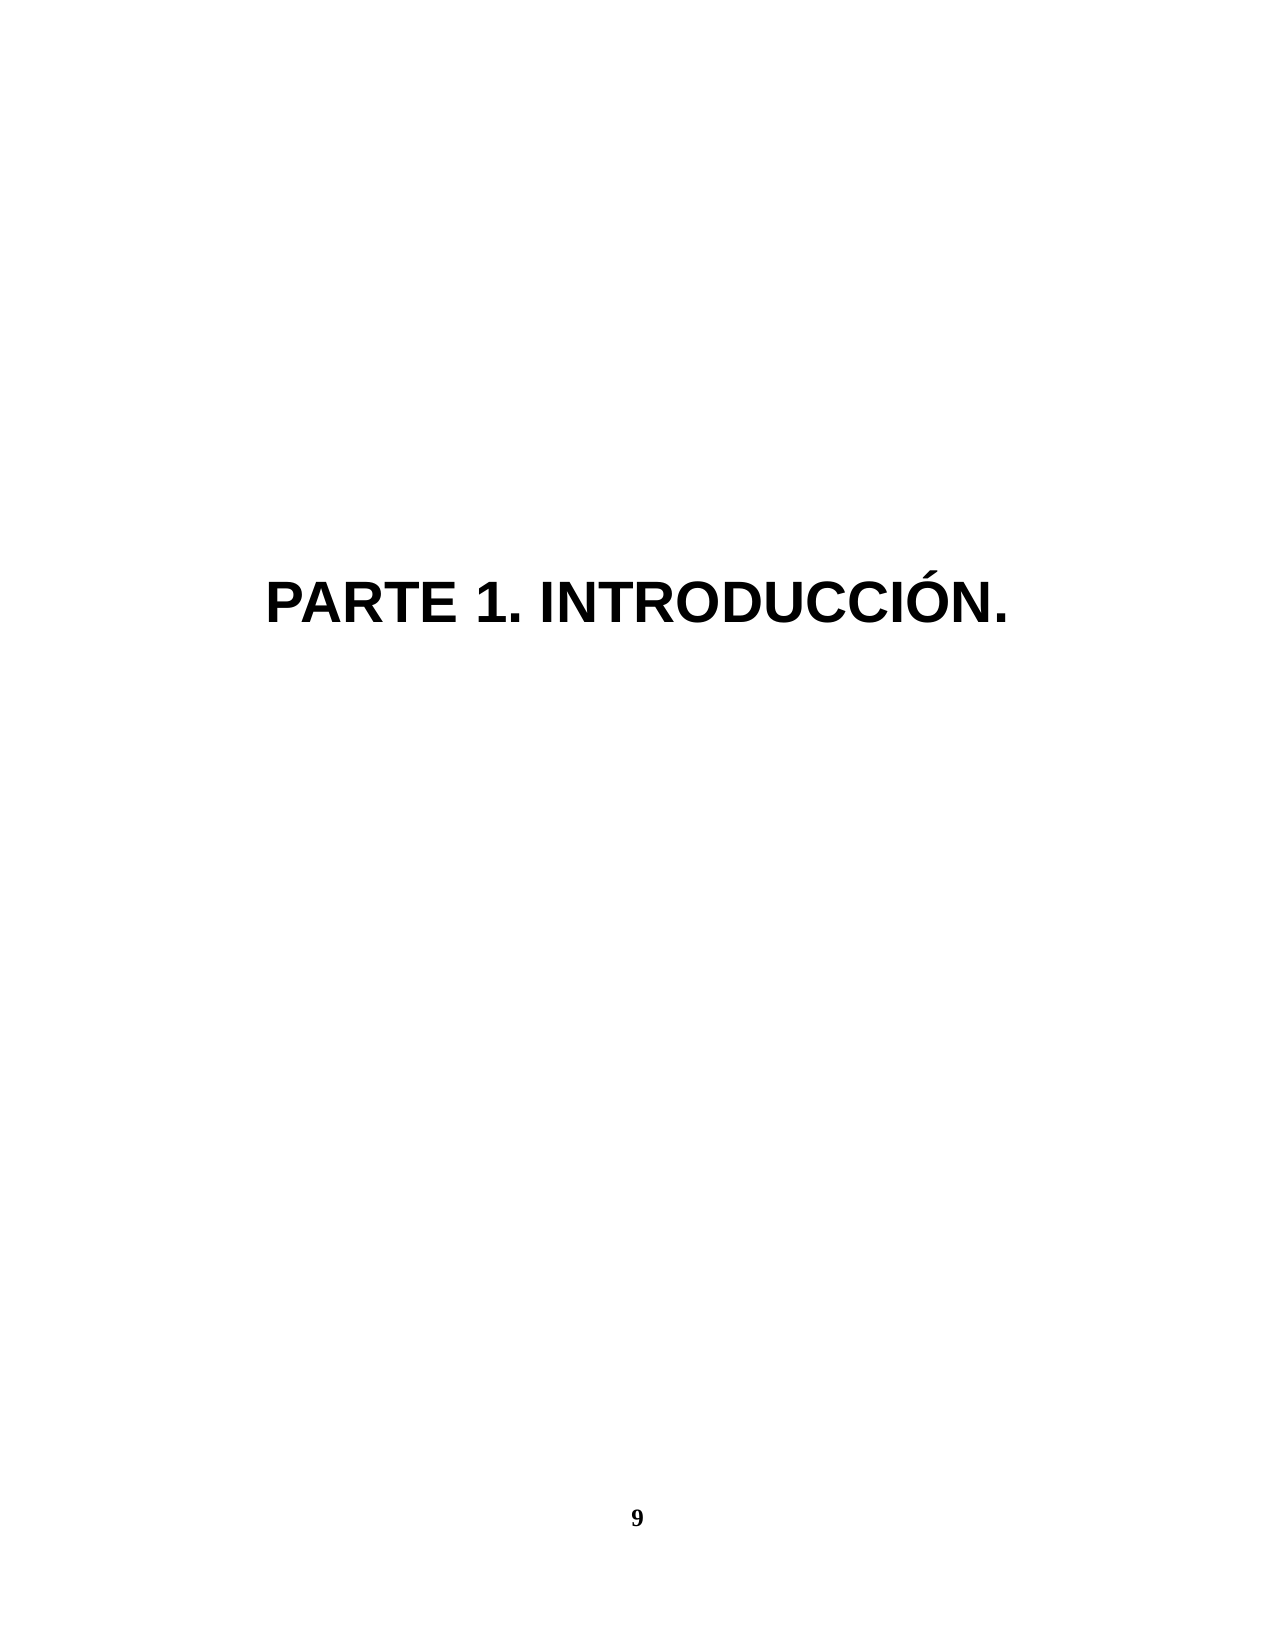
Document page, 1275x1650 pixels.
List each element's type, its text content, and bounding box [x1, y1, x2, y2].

subtitle PARTE 1. INTRODUCCIÓN. [118, 568, 1157, 635]
